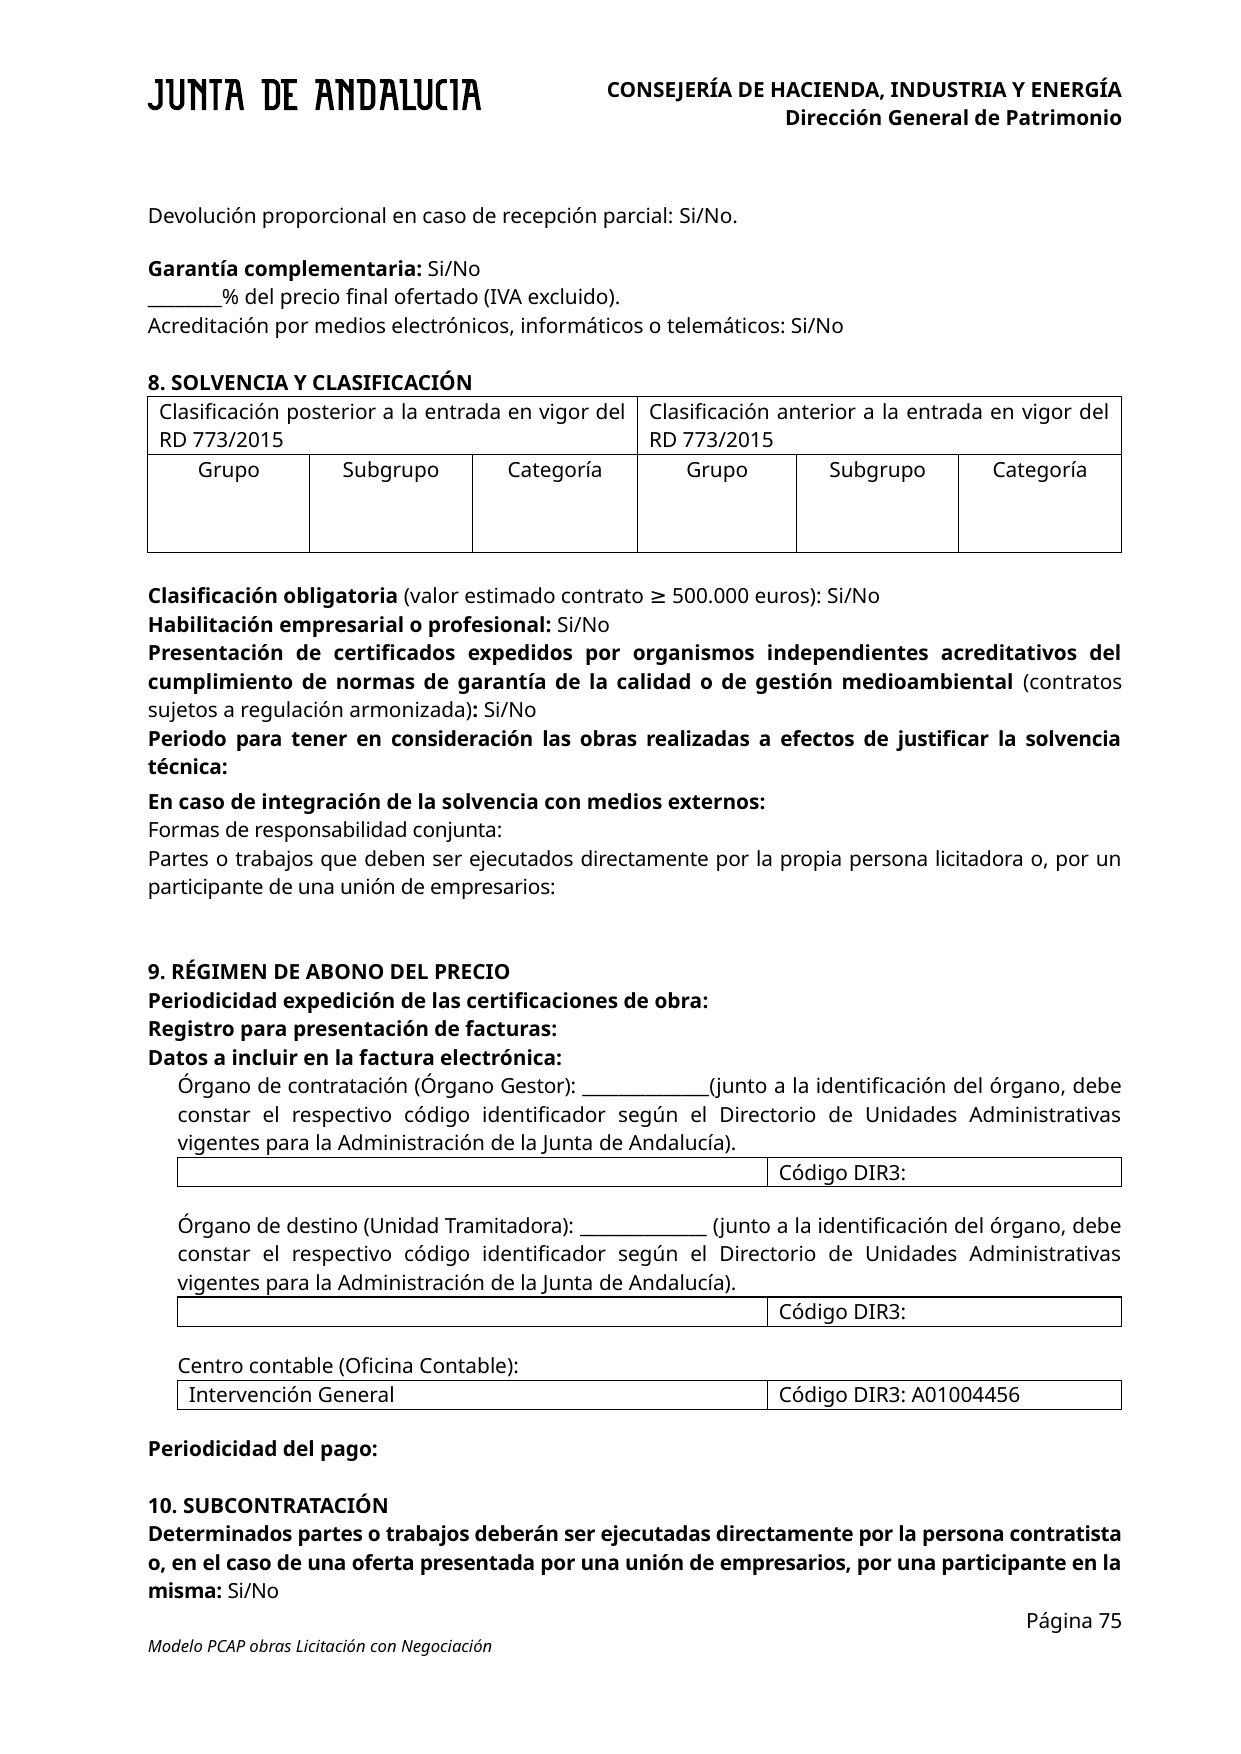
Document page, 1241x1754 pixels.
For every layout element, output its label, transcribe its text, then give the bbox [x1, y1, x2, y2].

text Clasificación obligatoria (valor estimado contrato ≥ 500.000 euros): Si/No [148, 582, 1122, 610]
text En caso de integración de la solvencia con medios externos: [148, 787, 1122, 815]
table_cell Subgrupo [310, 455, 472, 552]
text Registro para presentación de facturas: [148, 1014, 1122, 1043]
text Garantía complementaria: Si/No [148, 254, 1122, 282]
text Datos a incluir en la factura electrónica: [148, 1043, 1122, 1071]
text Devolución proporcional en caso de recepción parcial: Si/No. [148, 201, 1122, 230]
table_cell Grupo [638, 455, 796, 552]
text Formas de responsabilidad conjunta: [148, 815, 1122, 844]
text Órgano de contratación (Órgano Gestor): ______________(junto a la identificación del órgano, debe constar el respectivo código identificador según el Directorio de Unidades Administrativas vigentes para la Administración de la Junta de Andalucía). [177, 1071, 1122, 1157]
text Determinados partes o trabajos deberán ser ejecutadas directamente por la persona contratista o, en el caso de una oferta presentada por una unión de empresarios, por una participante en la misma: Si/No [148, 1519, 1122, 1605]
table_header Clasificación posterior a la entrada en vigor del RD 773/2015 [148, 397, 637, 454]
text 8. SOLVENCIA Y CLASIFICACIÓN [148, 368, 1122, 396]
text Periodo para tener en consideración las obras realizadas a efectos de justificar la solvencia técnica: [148, 724, 1122, 781]
text 10. SUBCONTRATACIÓN [148, 1491, 1122, 1519]
table_header Código DIR3: A01004456 [768, 1381, 1121, 1409]
table_cell Categoría [473, 455, 637, 552]
text Partes o trabajos que deben ser ejecutados directamente por la propia persona licitadora o, por un participante de una unión de empresarios: [148, 844, 1122, 901]
table_cell Subgrupo [797, 455, 958, 552]
table_header Clasificación anterior a la entrada en vigor del RD 773/2015 [638, 397, 1121, 454]
text Habilitación empresarial o profesional: Si/No [148, 610, 1122, 638]
text Presentación de certificados expedidos por organismos independientes acreditativos del cumplimiento de normas de garantía de la calidad o de gestión medioambiental (contratos sujetos a regulación armonizada): Si/No [148, 638, 1122, 724]
table_header [178, 1158, 767, 1186]
table_header Código DIR3: [768, 1298, 1121, 1326]
table_cell Categoría [959, 455, 1121, 552]
table_cell Grupo [148, 455, 309, 552]
table_header Intervención General [178, 1381, 767, 1409]
text 9. RÉGIMEN DE ABONO DEL PRECIO [148, 957, 1122, 986]
text Órgano de destino (Unidad Tramitadora): ______________ (junto a la identificación del órgano, debe constar el respectivo código identificador según el Directorio de Unidades Administrativas vigentes para la Administración de la Junta de Andalucía). [177, 1211, 1122, 1296]
text Periodicidad expedición de las certificaciones de obra: [148, 986, 1122, 1014]
text Periodicidad del pago: [148, 1434, 1122, 1462]
table_header [178, 1298, 767, 1326]
text Acreditación por medios electrónicos, informáticos o telemáticos: Si/No [148, 311, 1122, 339]
text ________% del precio final ofertado (IVA excluido). [148, 282, 1122, 311]
table_header Código DIR3: [768, 1158, 1121, 1186]
text Centro contable (Oficina Contable): [177, 1351, 1122, 1379]
